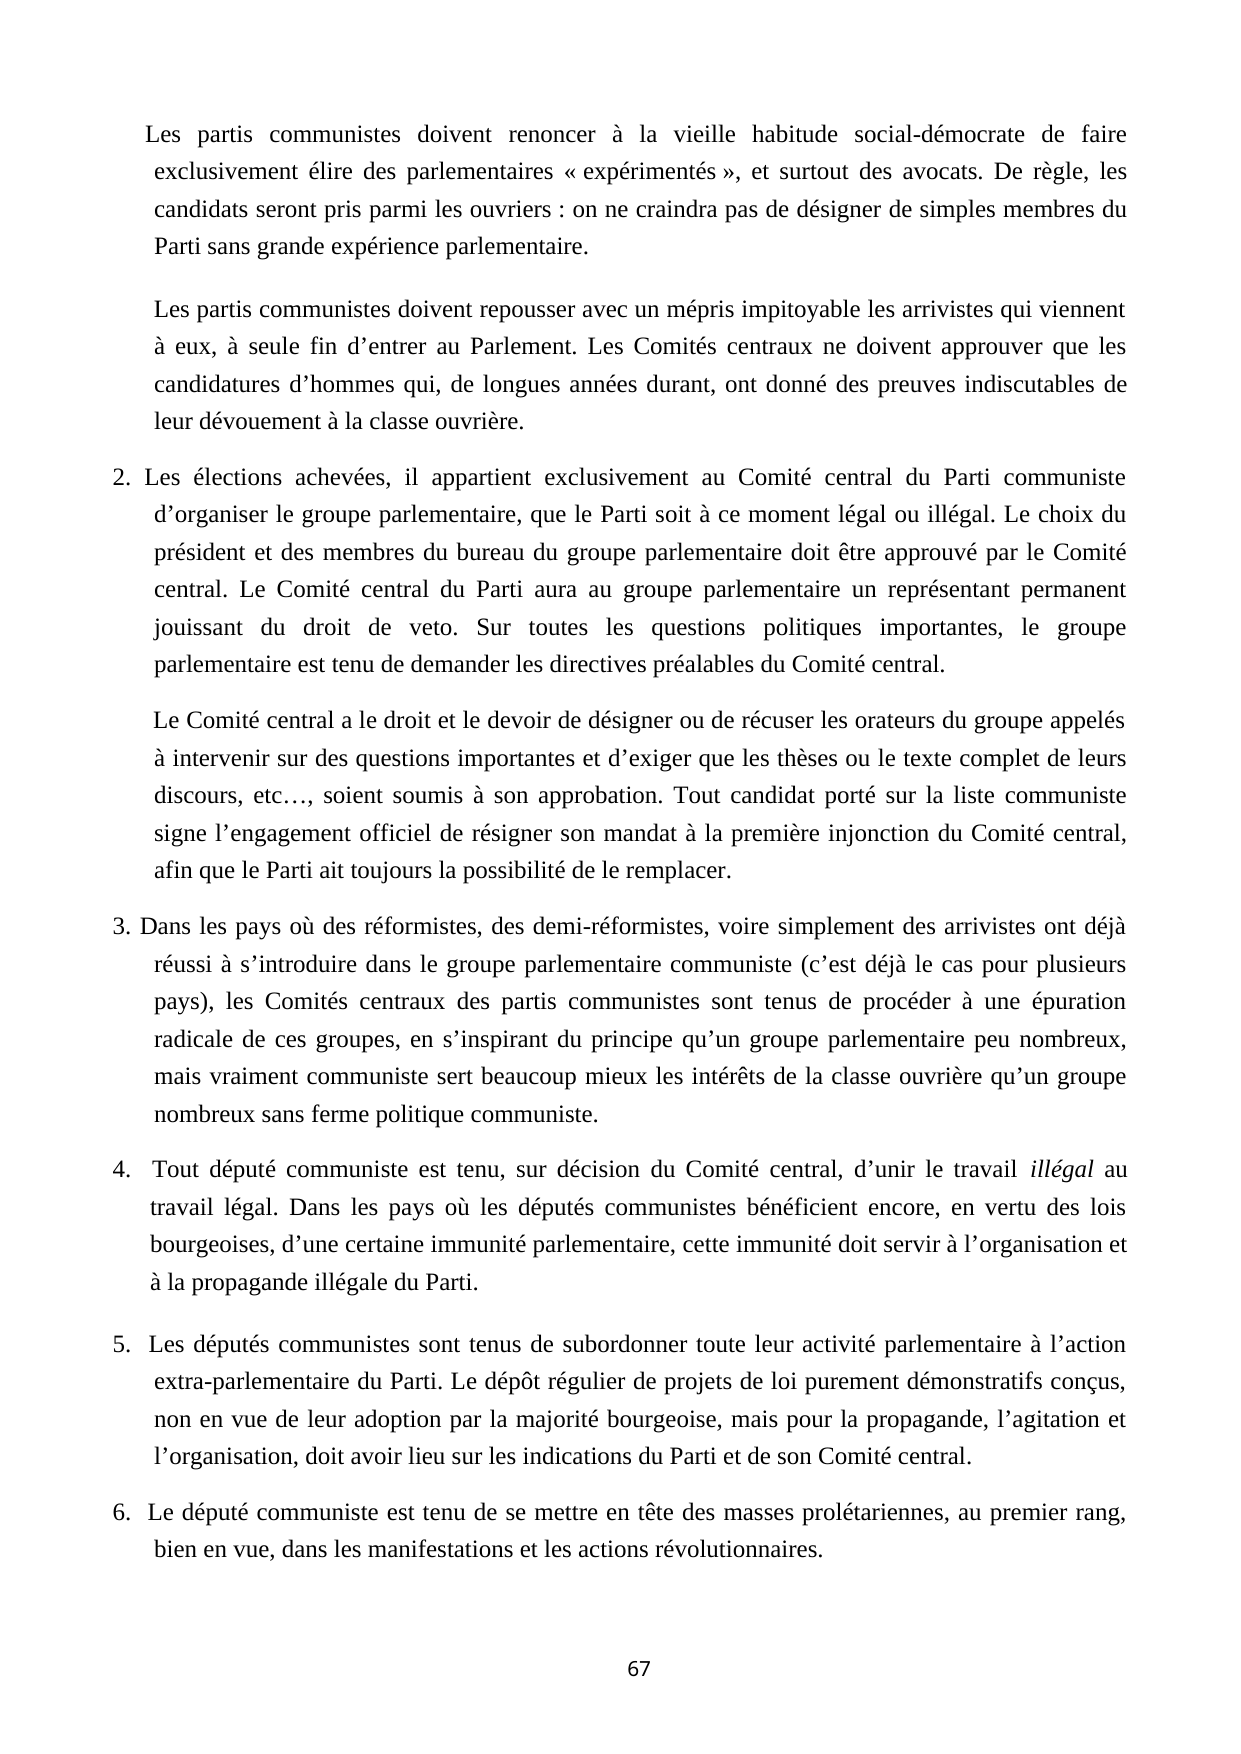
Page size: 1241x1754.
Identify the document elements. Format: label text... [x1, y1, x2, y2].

text Les partis communistes doivent repousser avec un mépris impitoyable les arrivistes qui viennent à eux, à seule fin d’entrer au Parlement. Les Comités centraux ne doivent approuver que les candidatures d’hommes qui, de longues années durant, ont donné des preuves indiscutables de leur dévouement à la classe ouvrière. [112, 287, 1128, 437]
text 6. Le député communiste est tenu de se mettre en tête des masses prolétariennes, au premier rang, bien en vue, dans les manifestations et les actions révolutionnaires. [112, 1490, 1128, 1565]
text 2. Les élections achevées, il appartient exclusivement au Comité central du Parti communiste d’organiser le groupe parlementaire, que le Parti soit à ce moment légal ou illégal. Le choix du président et des membres du bureau du groupe parlementaire doit être approuvé par le Comité central. Le Comité central du Parti aura au groupe parlementaire un représentant permanent jouissant du droit de veto. Sur toutes les questions politiques importantes, le groupe parlementaire est tenu de demander les directives préalables du Comité central. [112, 455, 1128, 680]
text Le Comité central a le droit et le devoir de désigner ou de récuser les orateurs du groupe appelés à intervenir sur des questions importantes et d’exiger que les thèses ou le texte complet de leurs discours, etc…, soient soumis à son approbation. Tout candidat porté sur la liste communiste signe l’engagement officiel de résigner son mandat à la première injonction du Comité central, afin que le Parti ait toujours la possibilité de le remplacer. [112, 699, 1128, 886]
text Les partis communistes doivent renoncer à la vieille habitude social-démocrate de faire exclusivement élire des parlementaires « expérimentés », et surtout des avocats. De règle, les candidats seront pris parmi les ouvriers : on ne craindra pas de désigner de simples membres du Parti sans grande expérience parlementaire. [112, 112, 1128, 262]
text 3. Dans les pays où des réformistes, des demi-réformistes, voire simplement des arrivistes ont déjà réussi à s’introduire dans le groupe parlementaire communiste (c’est déjà le cas pour plusieurs pays), les Comités centraux des partis communistes sont tenus de procéder à une épuration radicale de ces groupes, en s’inspirant du principe qu’un groupe parlementaire peu nombreux, mais vraiment communiste sert beaucoup mieux les intérêts de la classe ouvrière qu’un groupe nombreux sans ferme politique communiste. [112, 904, 1128, 1129]
text 5. Les députés communistes sont tenus de subordonner toute leur activité parlementaire à l’action extra-parlementaire du Parti. Le dépôt régulier de projets de loi purement démonstratifs conçus, non en vue de leur adoption par la majorité bourgeoise, mais pour la propagande, l’agitation et l’organisation, doit avoir lieu sur les indications du Parti et de son Comité central. [112, 1322, 1128, 1472]
text 4. Tout député communiste est tenu, sur décision du Comité central, d’unir le travail illégal au travail légal. Dans les pays où les députés communistes bénéficient encore, en vertu des lois bourgeoises, d’une certaine immunité parlementaire, cette immunité doit servir à l’organisation et à la propagande illégale du Parti. [112, 1148, 1128, 1298]
